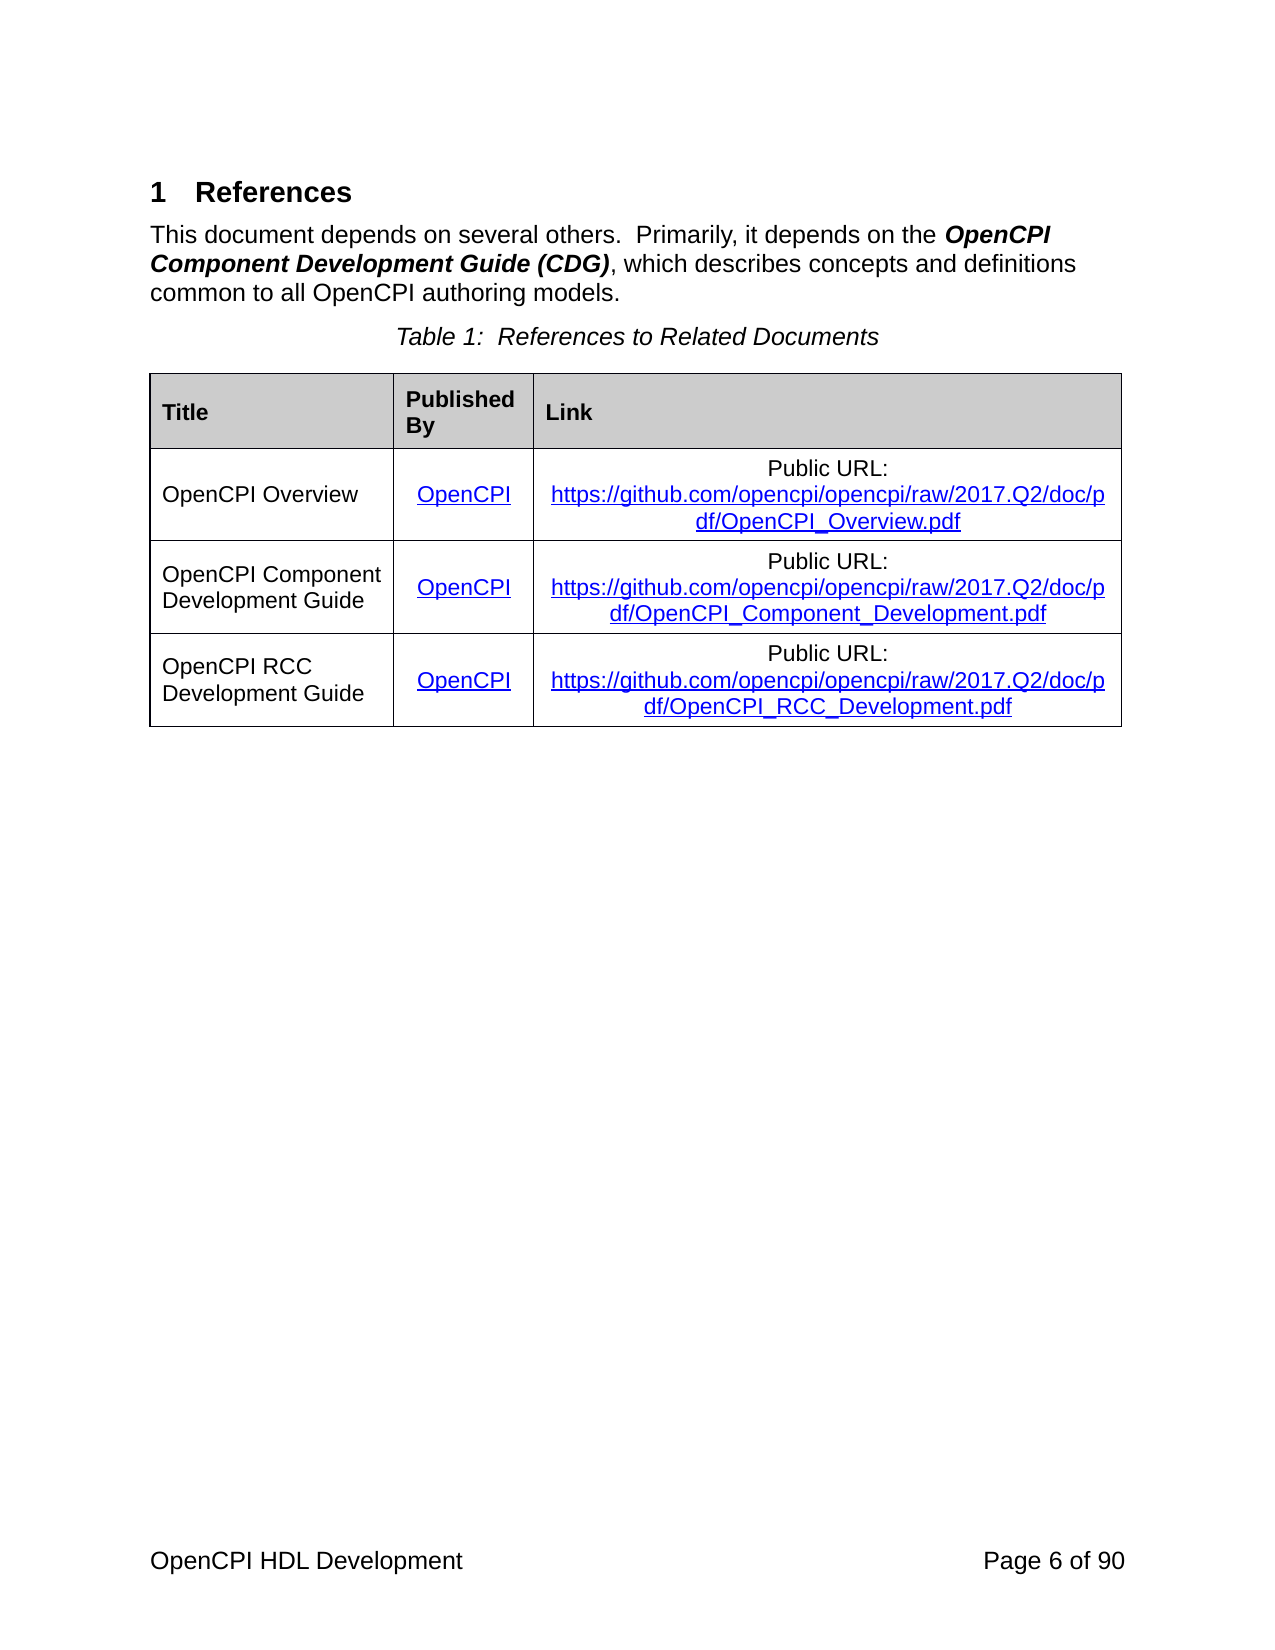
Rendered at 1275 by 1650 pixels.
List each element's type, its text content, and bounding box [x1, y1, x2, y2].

text Table 1: References to Related Documents [150, 322, 1125, 351]
table_cell Public URL: https://github.com/opencpi/opencpi/raw/2017.Q2/doc/pdf/OpenCPI_Component_Development.pdf [534, 541, 1121, 633]
table_cell Public URL: https://github.com/opencpi/opencpi/raw/2017.Q2/doc/pdf/OpenCPI_RCC_Development.pdf [534, 634, 1121, 726]
table_cell OpenCPI RCC Development Guide [151, 634, 393, 726]
text This document depends on several others. Primarily, it depends on the OpenCPI Component Development Guide (CDG), which describes concepts and definitions common to all OpenCPI authoring models. [150, 221, 1125, 307]
table_cell OpenCPI [394, 541, 533, 633]
table_cell OpenCPI Component Development Guide [151, 541, 393, 633]
subtitle References [150, 175, 1125, 208]
table_cell OpenCPI Overview [151, 449, 393, 540]
table_cell OpenCPI [394, 449, 533, 540]
table_header Link [534, 374, 1121, 448]
table_header Published By [394, 374, 533, 448]
table_header Title [151, 374, 393, 448]
table_cell Public URL: https://github.com/opencpi/opencpi/raw/2017.Q2/doc/pdf/OpenCPI_Overview.pdf [534, 449, 1121, 540]
table_cell OpenCPI [394, 634, 533, 726]
